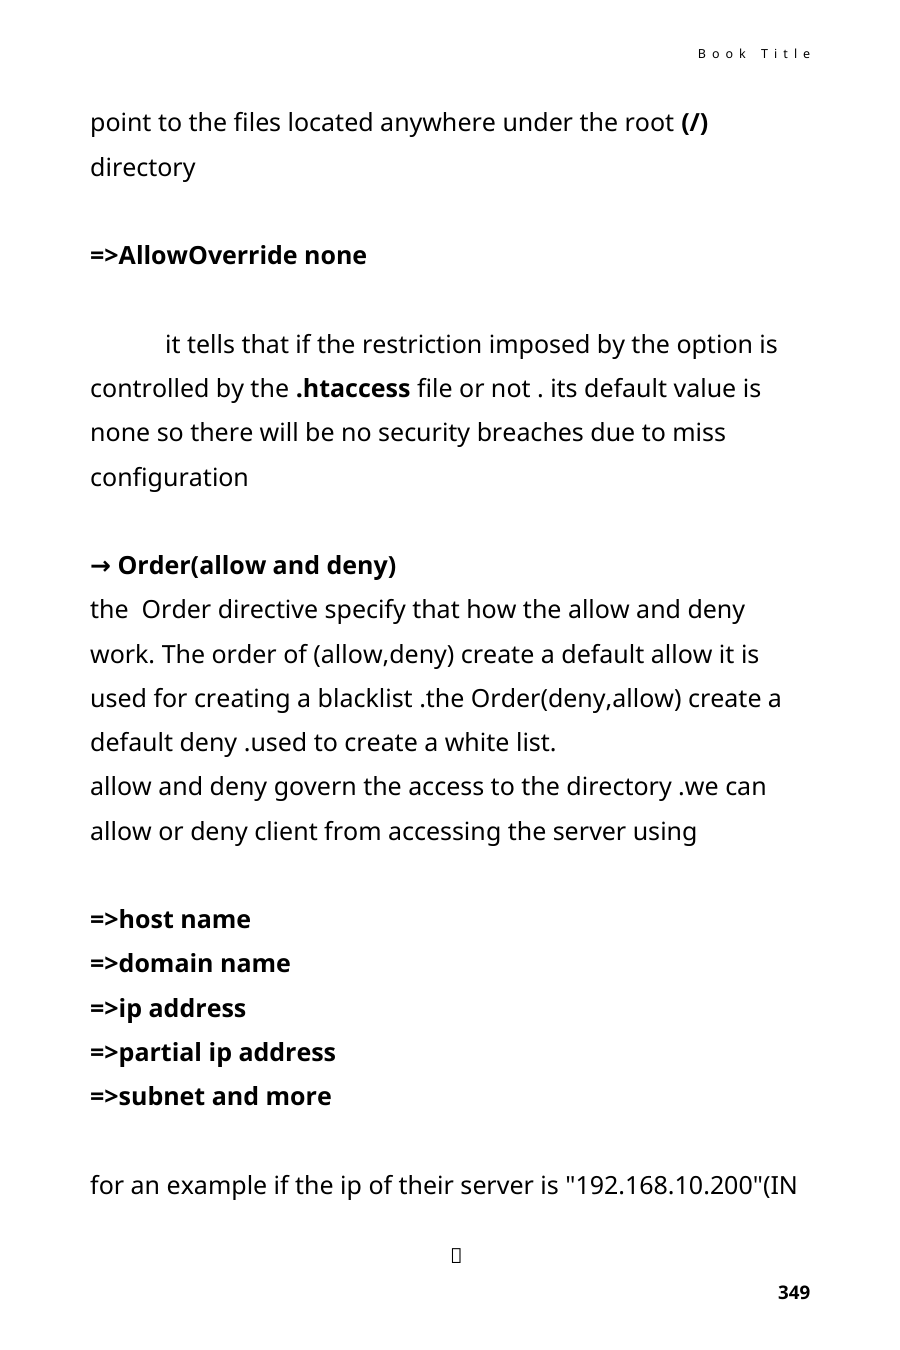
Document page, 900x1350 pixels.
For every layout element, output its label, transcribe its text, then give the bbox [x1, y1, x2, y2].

text =>host name [90, 902, 810, 936]
text → Order(allow and deny) [90, 548, 810, 582]
text =>domain name [90, 946, 810, 980]
text it tells that if the restriction imposed by the option is controlled by the .htaccess file or not . its default value is none so there will be no security breaches due to miss configuration [90, 326, 810, 493]
text for an example if the ip of their server is "192.168.10.200"(IN [90, 1167, 810, 1202]
text =>subnet and more [90, 1079, 810, 1113]
text the Order directive specify that how the allow and deny work. The order of (allow,deny) create a default allow it is used for creating a blacklist .the Order(deny,allow) create a default deny .used to create a white list. [90, 592, 810, 759]
text =>partial ip address [90, 1035, 810, 1069]
text point to the files located anywhere under the root (/) directory [90, 105, 810, 183]
text =>AllowOverride none [90, 238, 810, 272]
text =>ip address [90, 990, 810, 1024]
text allow and deny govern the access to the directory .we can allow or deny client from accessing the server using [90, 769, 810, 847]
